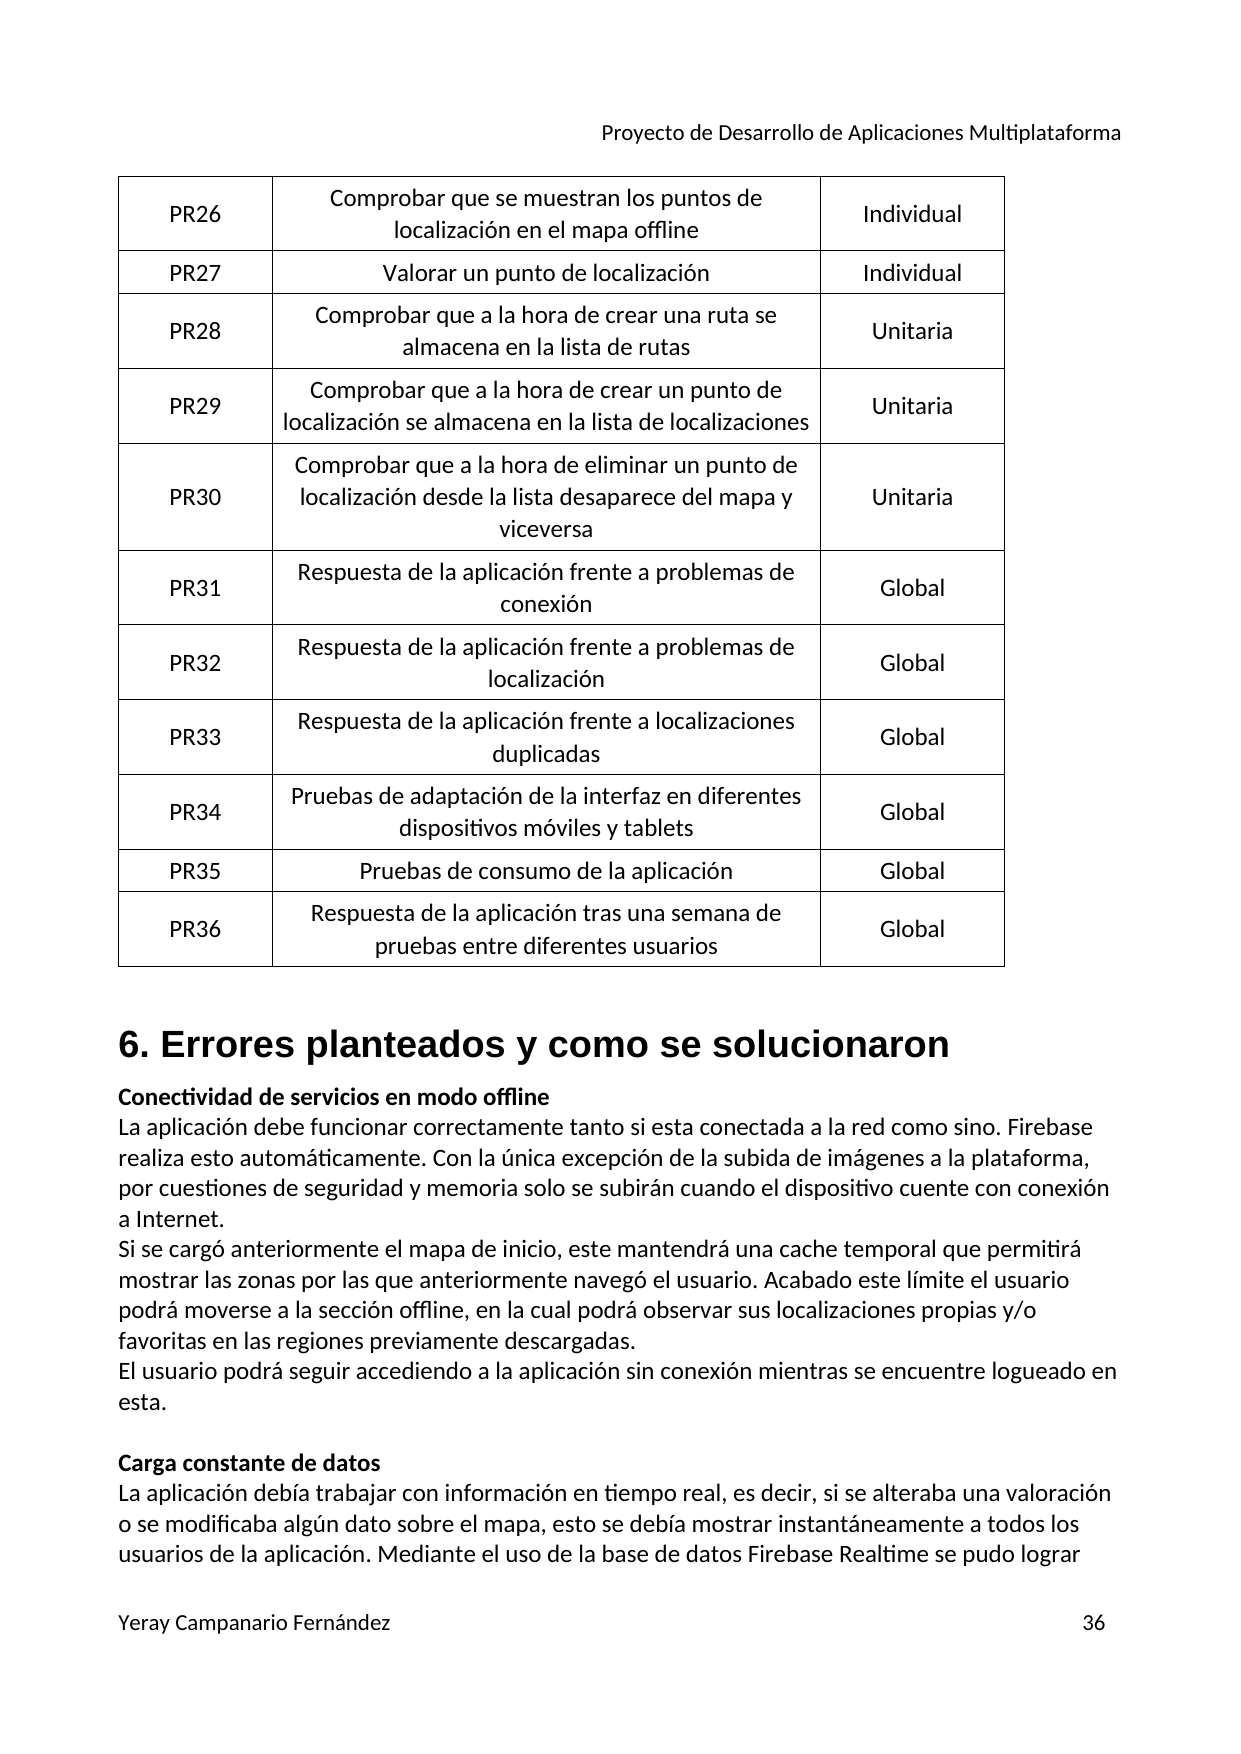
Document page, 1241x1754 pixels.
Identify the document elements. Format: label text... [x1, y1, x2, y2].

table_cell PR36 [119, 892, 272, 966]
table_cell Unitaria [821, 294, 1004, 368]
text Carga constante de datos [118, 1447, 1122, 1478]
table_cell PR26 [119, 177, 272, 250]
table_cell Global [821, 551, 1004, 624]
table_cell Comprobar que a la hora de crear un punto de localización se almacena en la lista de localizaciones [273, 369, 820, 442]
table_cell PR35 [119, 850, 272, 891]
table_cell Global [821, 850, 1004, 891]
text La aplicación debe funcionar correctamente tanto si esta conectada a la red como sino. Firebase realiza esto automáticamente. Con la única excepción de la subida de imágenes a la plataforma, por cuestiones de seguridad y memoria solo se subirán cuando el dispositivo cuente con conexión a Internet. [118, 1111, 1122, 1233]
table_cell PR27 [119, 251, 272, 293]
table_cell Pruebas de adaptación de la interfaz en diferentes dispositivos móviles y tablets [273, 775, 820, 849]
table_cell Comprobar que a la hora de crear una ruta se almacena en la lista de rutas [273, 294, 820, 368]
table_cell Comprobar que se muestran los puntos de localización en el mapa offline [273, 177, 820, 250]
subtitle 6. Errores planteados y como se solucionaron [118, 1022, 1122, 1066]
table_cell Global [821, 892, 1004, 966]
text La aplicación debía trabajar con información en tiempo real, es decir, si se alteraba una valoración o se modificaba algún dato sobre el mapa, esto se debía mostrar instantáneamente a todos los usuarios de la aplicación. Mediante el uso de la base de datos Firebase Realtime se pudo lograr [118, 1478, 1122, 1569]
text Si se cargó anteriormente el mapa de inicio, este mantendrá una cache temporal que permitirá mostrar las zonas por las que anteriormente navegó el usuario. Acabado este límite el usuario podrá moverse a la sección offline, en la cual podrá observar sus localizaciones propias y/o favoritas en las regiones previamente descargadas. [118, 1233, 1122, 1356]
table_cell Respuesta de la aplicación tras una semana de pruebas entre diferentes usuarios [273, 892, 820, 966]
text Conectividad de servicios en modo offline [118, 1081, 1122, 1111]
table_cell PR30 [119, 444, 272, 549]
table_cell Unitaria [821, 369, 1004, 442]
table_cell PR31 [119, 551, 272, 624]
table_cell Valorar un punto de localización [273, 251, 820, 293]
table_cell PR34 [119, 775, 272, 849]
table_cell Respuesta de la aplicación frente a problemas de conexión [273, 551, 820, 624]
table_cell PR29 [119, 369, 272, 442]
table_cell Respuesta de la aplicación frente a localizaciones duplicadas [273, 700, 820, 774]
table_cell Individual [821, 251, 1004, 293]
table_cell Respuesta de la aplicación frente a problemas de localización [273, 625, 820, 699]
table_cell Global [821, 775, 1004, 849]
table_cell Pruebas de consumo de la aplicación [273, 850, 820, 891]
table_cell Comprobar que a la hora de eliminar un punto de localización desde la lista desaparece del mapa y viceversa [273, 444, 820, 549]
table_cell Global [821, 625, 1004, 699]
text El usuario podrá seguir accediendo a la aplicación sin conexión mientras se encuentre logueado en esta. [118, 1356, 1122, 1417]
table_cell Global [821, 700, 1004, 774]
table_cell Individual [821, 177, 1004, 250]
table_cell Unitaria [821, 444, 1004, 549]
table_cell PR28 [119, 294, 272, 368]
table_cell PR32 [119, 625, 272, 699]
table_cell PR33 [119, 700, 272, 774]
